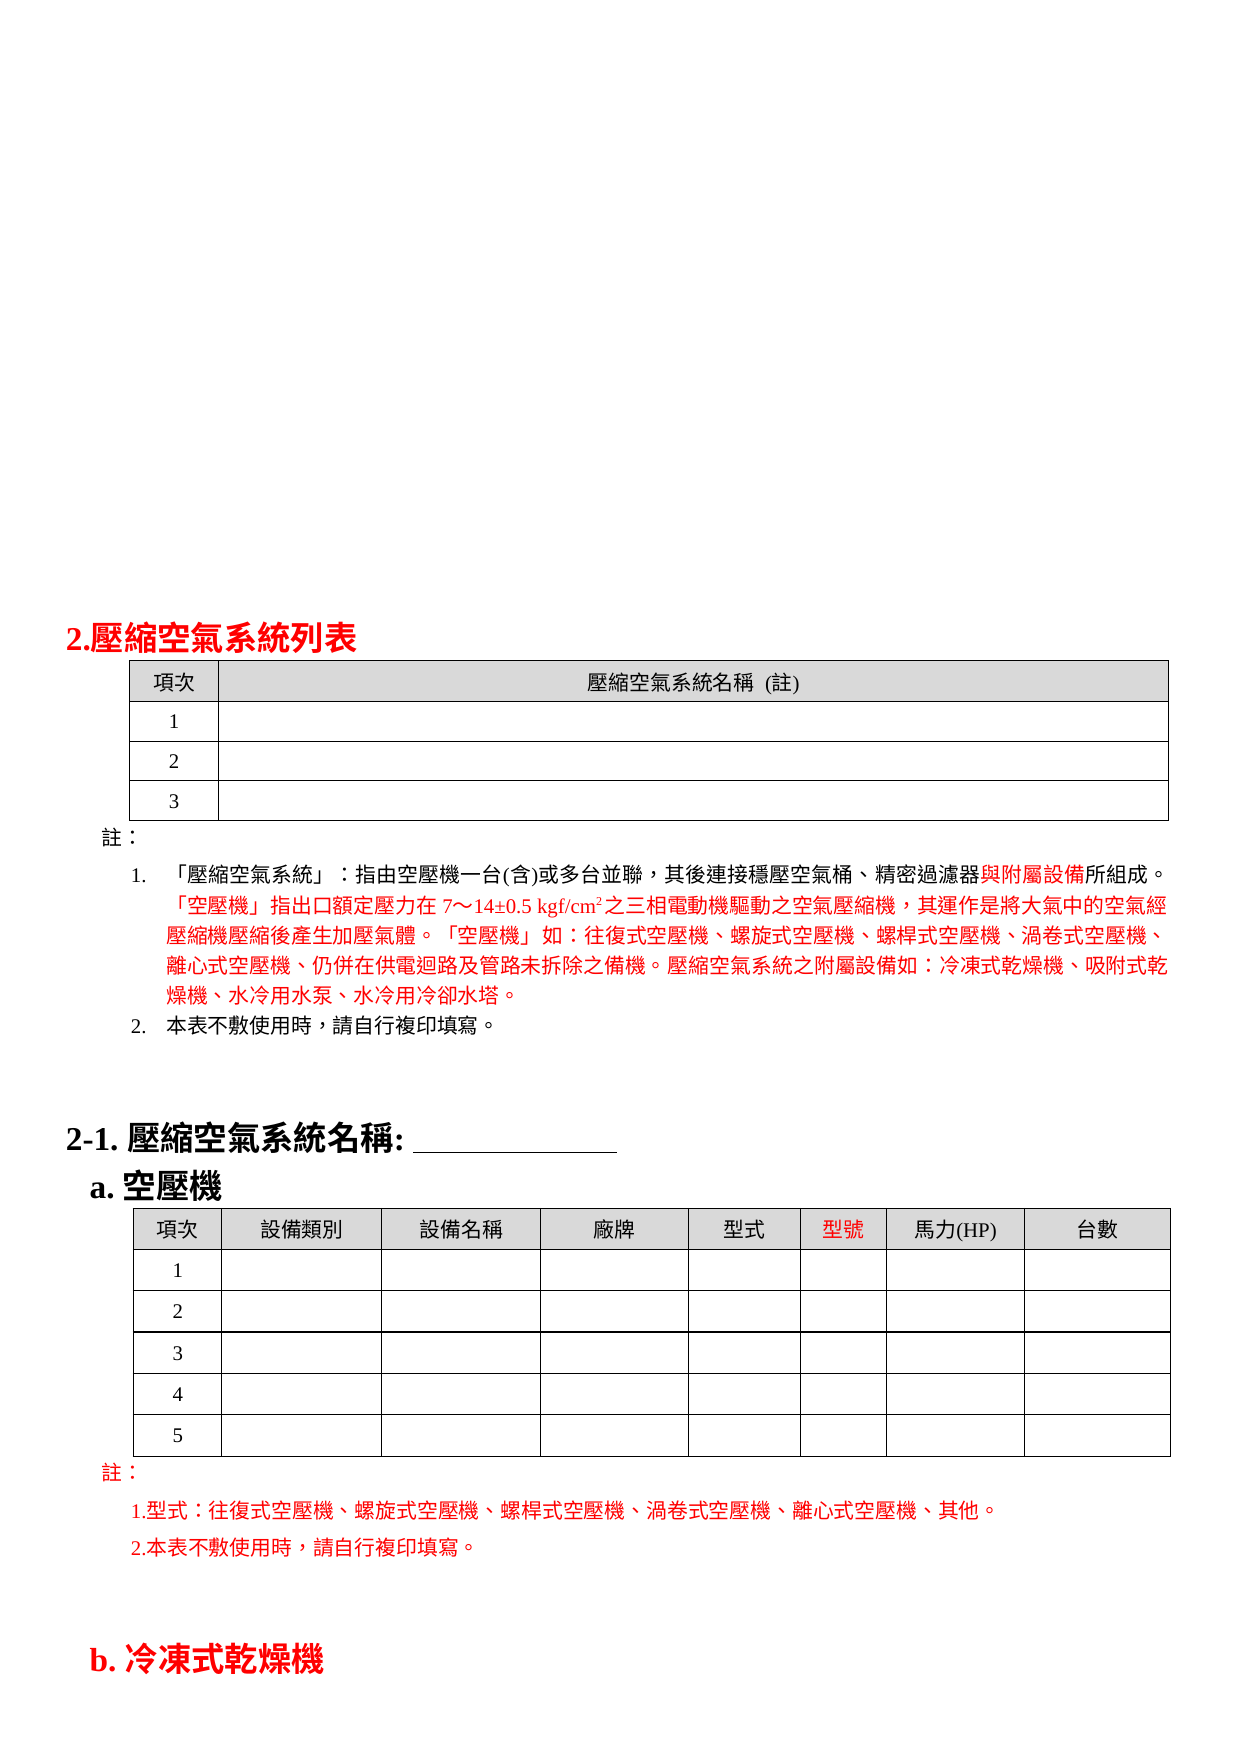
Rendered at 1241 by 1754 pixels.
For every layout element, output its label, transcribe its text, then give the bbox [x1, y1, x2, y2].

table_cell [219, 781, 1168, 820]
text 註： [101, 1457, 1181, 1487]
table_cell 2 [134, 1291, 221, 1331]
table_cell [887, 1374, 1024, 1414]
table_cell [1025, 1250, 1170, 1290]
table_cell [689, 1415, 800, 1456]
table_header 馬力(HP) [887, 1209, 1024, 1249]
table_cell [887, 1291, 1024, 1331]
table_cell [1025, 1333, 1170, 1373]
table_cell [541, 1250, 688, 1290]
text 註： [101, 821, 1181, 851]
table_cell 1 [134, 1250, 221, 1290]
table_cell [541, 1415, 688, 1456]
table_cell 1 [130, 702, 218, 741]
table_cell [801, 1291, 886, 1331]
table_cell [222, 1415, 381, 1456]
table_cell [222, 1291, 381, 1331]
table_cell [689, 1250, 800, 1290]
table_cell [801, 1415, 886, 1456]
table_header 型號 [801, 1209, 886, 1249]
table_cell [887, 1333, 1024, 1373]
table_cell [219, 702, 1168, 741]
table_header 型式 [689, 1209, 800, 1249]
table_cell 3 [134, 1333, 221, 1373]
table_cell [1025, 1374, 1170, 1414]
table_cell [887, 1250, 1024, 1290]
table_header 台數 [1025, 1209, 1170, 1249]
table_header 項次 [134, 1209, 221, 1249]
table_cell [382, 1250, 540, 1290]
text 2.本表不敷使用時，請自行複印填寫。 [101, 1531, 1181, 1562]
table_cell [689, 1291, 800, 1331]
table_cell [1025, 1291, 1170, 1331]
table_cell [541, 1291, 688, 1331]
list 本表不敷使用時，請自行複印填寫。 [131, 1010, 1181, 1040]
text 2-1. 壓縮空氣系統名稱: [66, 1111, 1181, 1159]
table_header 設備名稱 [382, 1209, 540, 1249]
table_cell 3 [130, 781, 218, 820]
table_header 廠牌 [541, 1209, 688, 1249]
table_cell [689, 1333, 800, 1373]
list 「壓縮空氣系統」：指由空壓機一台(含)或多台並聯，其後連接穩壓空氣桶、精密過濾器與附屬設備所組成。「空壓機」指出口額定壓力在7～14±0.5 kgf/cm2之三相電動機驅動之空氣壓縮機，其運作是將大氣中的空氣經壓縮機壓縮後產生加壓氣體。「空壓機」如：往復式空壓機、螺旋式空壓機、螺桿式空壓機、渦卷式空壓機、離心式空壓機、仍併在供電迴路及管路未拆除之備機。壓縮空氣系統之附屬設備如：冷凍式乾燥機、吸附式乾燥機、水冷用水泵、水冷用冷卻水塔。 [131, 859, 1169, 1010]
table_cell 2 [130, 742, 218, 780]
table_cell [382, 1333, 540, 1373]
text b. 冷凍式乾燥機 [89, 1633, 1181, 1681]
text 2.壓縮空氣系統列表 [66, 612, 1181, 660]
table_cell 4 [134, 1374, 221, 1414]
table_cell [1025, 1415, 1170, 1456]
table_cell [382, 1415, 540, 1456]
table_cell [689, 1374, 800, 1414]
text a. 空壓機 [89, 1159, 1181, 1208]
table_header 壓縮空氣系統名稱 (註) [219, 661, 1168, 701]
text 1.型式：往復式空壓機、螺旋式空壓機、螺桿式空壓機、渦卷式空壓機、離心式空壓機、其他。 [101, 1494, 1181, 1524]
table_cell [541, 1374, 688, 1414]
table_cell [222, 1250, 381, 1290]
table_cell [382, 1374, 540, 1414]
table_cell [222, 1333, 381, 1373]
table_header 設備類別 [222, 1209, 381, 1249]
table_cell [219, 742, 1168, 780]
table_cell [801, 1333, 886, 1373]
table_cell [801, 1374, 886, 1414]
table_cell [541, 1333, 688, 1373]
table_cell [382, 1291, 540, 1331]
table_cell [801, 1250, 886, 1290]
table_cell [222, 1374, 381, 1414]
table_cell 5 [134, 1415, 221, 1456]
table_header 項次 [130, 661, 218, 701]
table_cell [887, 1415, 1024, 1456]
